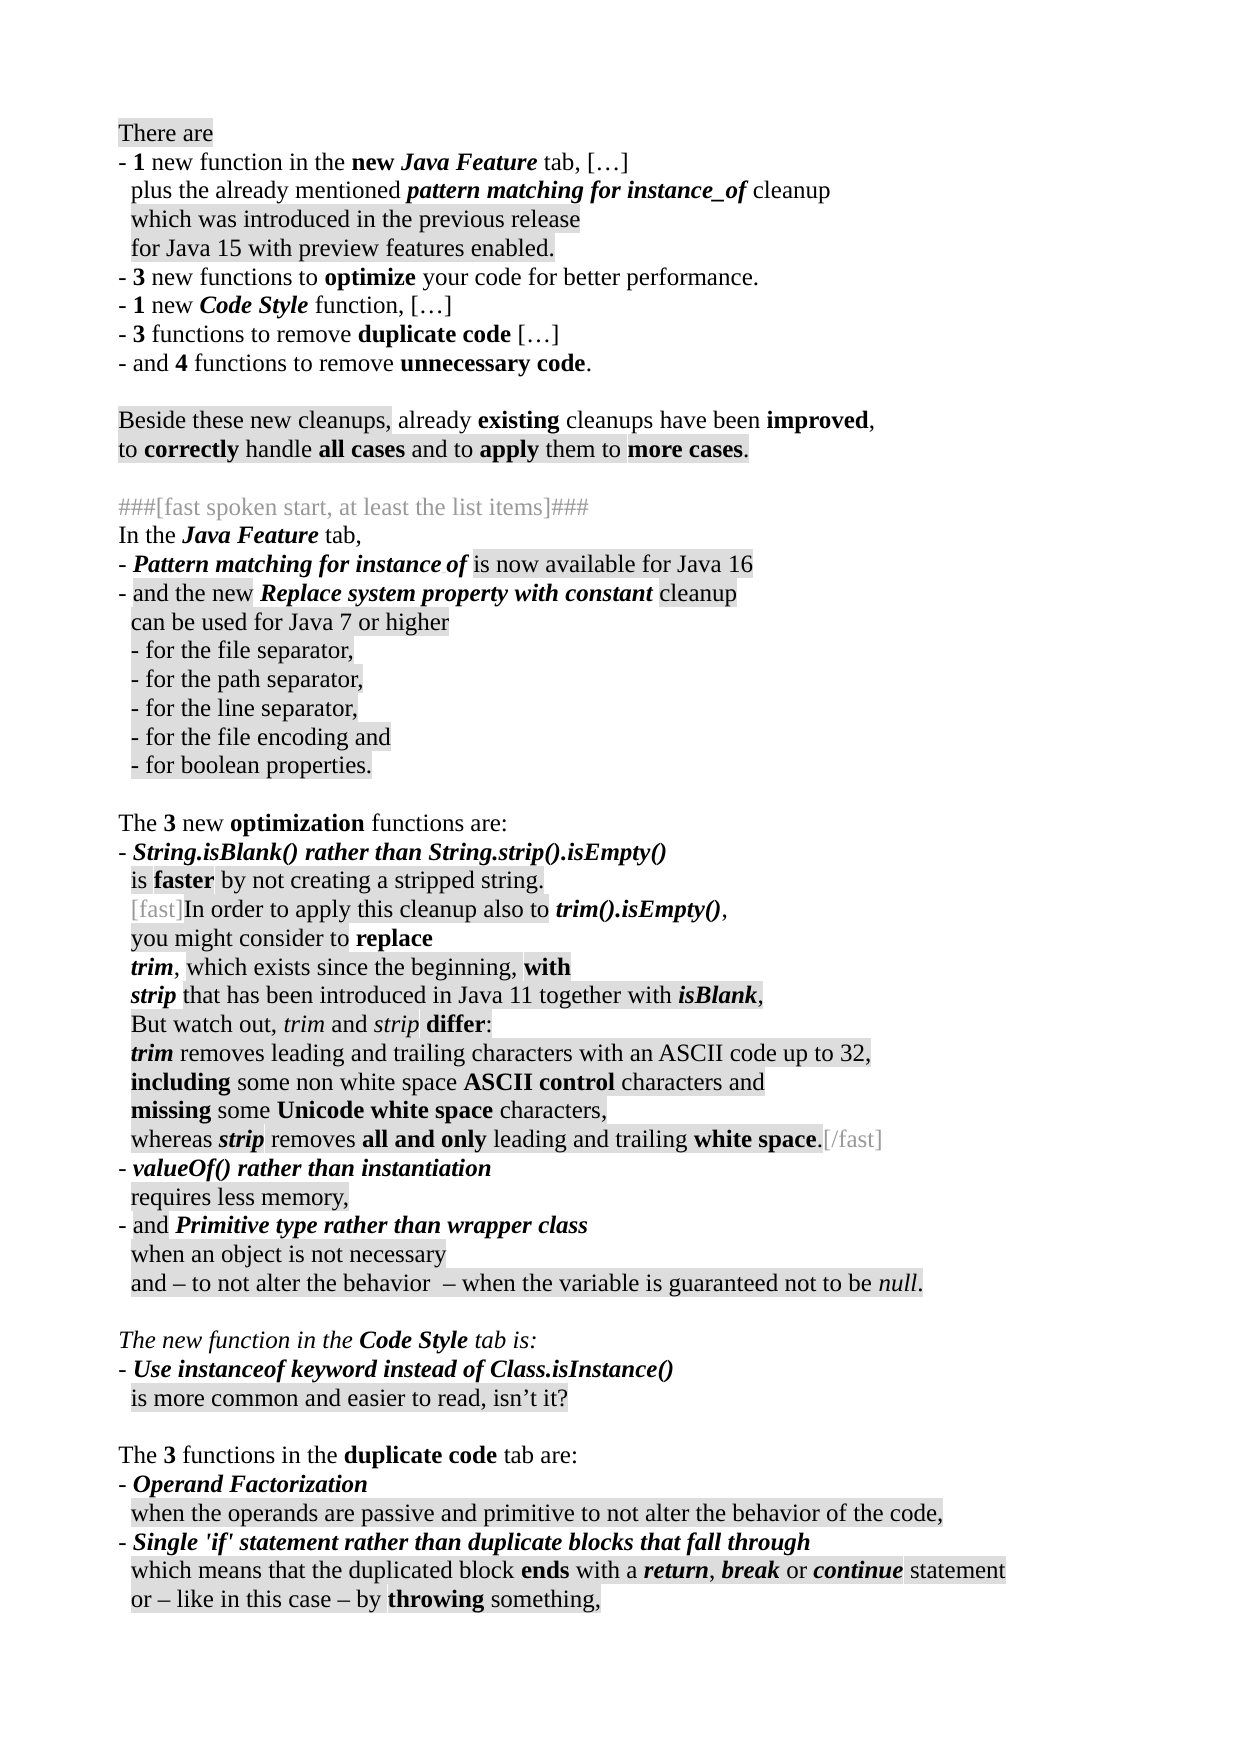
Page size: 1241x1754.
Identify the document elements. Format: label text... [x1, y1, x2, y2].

text - and the new Replace system property with constant cleanup can be used for Java 7 or higher [118, 578, 1122, 636]
text when the operands are passive and primitive to not alter the behavior of the code, [118, 1498, 1122, 1527]
text which means that the duplicated block ends with a return, break or continue statement [118, 1556, 1122, 1584]
text The 3 new optimization functions are: [118, 808, 1122, 837]
text missing some Unicode white space characters, [118, 1096, 1122, 1124]
text Beside these new cleanups, already existing cleanups have been improved, [118, 406, 1122, 434]
text - Use instanceof keyword instead of Class.isInstance() [118, 1354, 1122, 1383]
text - and Primitive type rather than wrapper class [118, 1211, 1122, 1239]
text - 3 new functions to optimize your code for better performance. [118, 262, 1122, 291]
text [fast]In order to apply this cleanup also to trim().isEmpty(), [118, 894, 1122, 923]
text - 3 functions to remove duplicate code […] [118, 319, 1122, 348]
text But watch out, trim and strip differ: [118, 1009, 1122, 1038]
text - String.isBlank() rather than String.strip().isEmpty() [118, 837, 1122, 866]
text - Single 'if' statement rather than duplicate blocks that fall through [118, 1527, 1122, 1556]
text ###[fast spoken start, at least the list items]### [118, 492, 1122, 521]
text The new function in the Code Style tab is: [118, 1326, 1122, 1354]
text - for the path separator, [118, 664, 1122, 693]
text - valueOf() rather than instantiation [118, 1153, 1122, 1182]
text - for the line separator, [118, 693, 1122, 722]
text - Operand Factorization [118, 1469, 1122, 1498]
text requires less memory, [118, 1182, 1122, 1211]
text to correctly handle all cases and to apply them to more cases. [118, 434, 1122, 463]
text - Pattern matching for instance_of is now available for Java 16 [118, 549, 1122, 578]
text There are [118, 118, 1122, 147]
text In the Java Feature tab, [118, 521, 1122, 549]
text whereas strip removes all and only leading and trailing white space.[/fast] [118, 1124, 1122, 1153]
text is faster by not creating a stripped string. [118, 866, 1122, 894]
text - for the file encoding and [118, 722, 1122, 751]
text trim, which exists since the beginning, with [118, 952, 1122, 981]
text plus the already mentioned pattern matching for instance_of cleanup [118, 176, 1122, 204]
text when an object is not necessary [118, 1239, 1122, 1268]
text is more common and easier to read, isn’t it? [118, 1383, 1122, 1412]
text including some non white space ASCII control characters and [118, 1067, 1122, 1096]
text - and 4 functions to remove unnecessary code. [118, 348, 1122, 377]
text strip that has been introduced in Java 11 together with isBlank, [118, 981, 1122, 1009]
text - for the file separator, [118, 636, 1122, 664]
text - 1 new function in the new Java Feature tab, […] [118, 147, 1122, 176]
text trim removes leading and trailing characters with an ASCII code up to 32, [118, 1038, 1122, 1067]
text The 3 functions in the duplicate code tab are: [118, 1441, 1122, 1469]
text - for boolean properties. [118, 751, 1122, 779]
text you might consider to replace [118, 923, 1122, 952]
text which was introduced in the previous release for Java 15 with preview features enabled. [118, 204, 1122, 262]
text and – to not alter the behavior – when the variable is guaranteed not to be null. [118, 1268, 1122, 1297]
text or – like in this case – by throwing something, [118, 1584, 1122, 1613]
text - 1 new Code Style function, […] [118, 291, 1122, 319]
